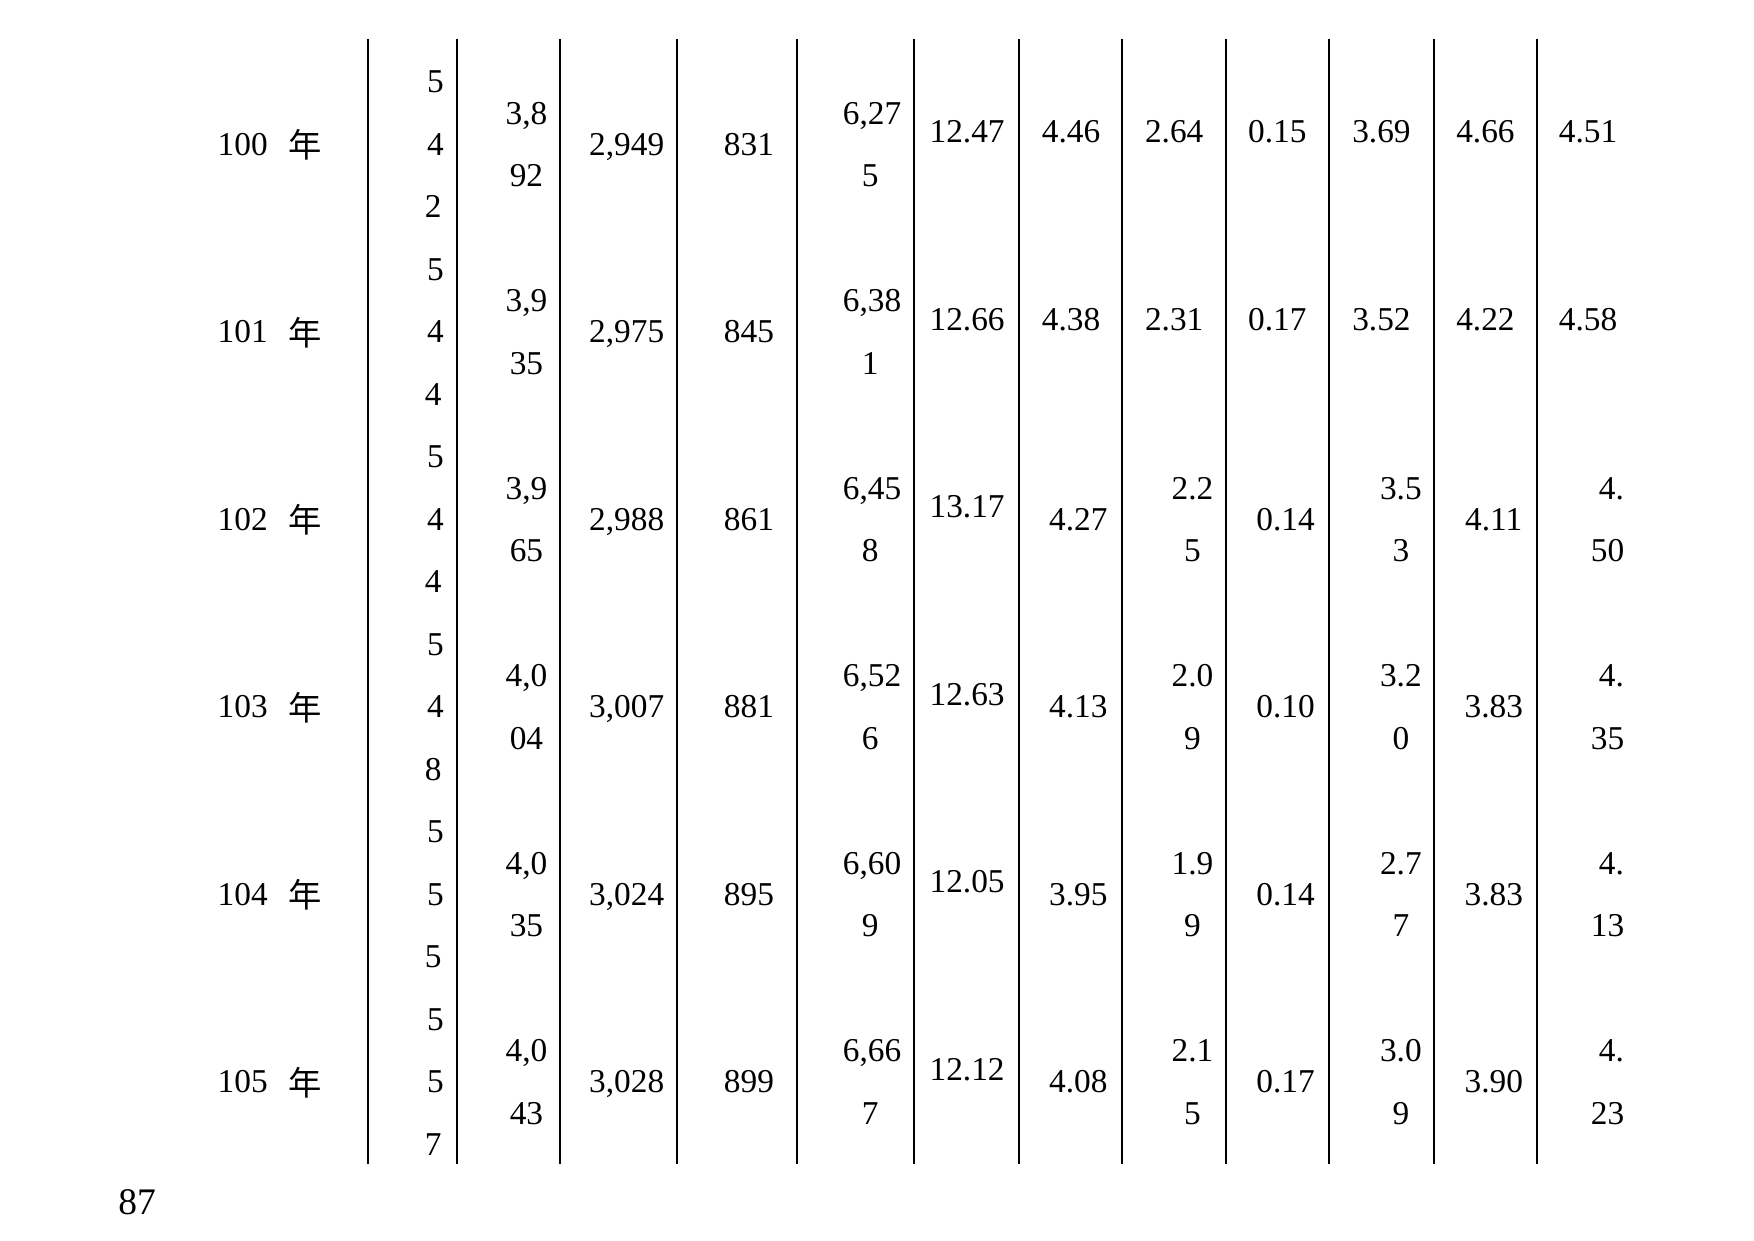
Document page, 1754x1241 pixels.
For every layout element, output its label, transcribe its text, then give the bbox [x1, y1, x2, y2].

table_cell 6,381 [798, 227, 913, 414]
table_cell 4.23 [1538, 977, 1639, 1164]
table_cell 3.52 [1330, 227, 1433, 414]
table_cell 2.77 [1330, 789, 1433, 977]
table_cell 4,043 [458, 977, 559, 1164]
table_cell 12.47 [915, 39, 1018, 227]
table_cell 4.22 [1435, 227, 1536, 414]
table_cell 557 [369, 977, 456, 1164]
table_cell 3.83 [1435, 789, 1536, 977]
table_cell 4.66 [1435, 39, 1536, 227]
table_cell 4.13 [1020, 602, 1121, 789]
table_cell 4.58 [1538, 227, 1639, 414]
table_cell 4.08 [1020, 977, 1121, 1164]
table_cell 3,028 [561, 977, 676, 1164]
table_cell 4,004 [458, 602, 559, 789]
table_cell 12.05 [915, 789, 1018, 977]
table_cell 101年 [118, 227, 367, 414]
table_cell 555 [369, 789, 456, 977]
table_cell 845 [678, 227, 796, 414]
table_cell 544 [369, 227, 456, 414]
table_cell 3.69 [1330, 39, 1433, 227]
table_cell 2,988 [561, 414, 676, 602]
table_cell 4.11 [1435, 414, 1536, 602]
table_cell 3.20 [1330, 602, 1433, 789]
table_cell 12.12 [915, 977, 1018, 1164]
table_cell 2.31 [1123, 227, 1225, 414]
table_cell 2,975 [561, 227, 676, 414]
table_cell 4.50 [1538, 414, 1639, 602]
table_cell 544 [369, 414, 456, 602]
table_cell 4,035 [458, 789, 559, 977]
table_cell 861 [678, 414, 796, 602]
table_cell 102年 [118, 414, 367, 602]
table_cell 6,275 [798, 39, 913, 227]
table_cell 2.15 [1123, 977, 1225, 1164]
table_cell 3.95 [1020, 789, 1121, 977]
table_cell 4.35 [1538, 602, 1639, 789]
table_cell 0.15 [1227, 39, 1328, 227]
table_cell 3.53 [1330, 414, 1433, 602]
table_cell 103年 [118, 602, 367, 789]
table_cell 881 [678, 602, 796, 789]
table_cell 3,024 [561, 789, 676, 977]
table_cell 2.25 [1123, 414, 1225, 602]
table_cell 4.27 [1020, 414, 1121, 602]
table_cell 899 [678, 977, 796, 1164]
table_cell 548 [369, 602, 456, 789]
table_cell 6,458 [798, 414, 913, 602]
table_cell 3.83 [1435, 602, 1536, 789]
table_cell 104年 [118, 789, 367, 977]
table_cell 0.14 [1227, 414, 1328, 602]
table_cell 0.14 [1227, 789, 1328, 977]
table_cell 3,965 [458, 414, 559, 602]
table_cell 3,935 [458, 227, 559, 414]
table_cell 100年 [118, 39, 367, 227]
table_cell 3.09 [1330, 977, 1433, 1164]
table_cell 12.66 [915, 227, 1018, 414]
table_cell 0.17 [1227, 977, 1328, 1164]
table_cell 4.38 [1020, 227, 1121, 414]
table_cell 895 [678, 789, 796, 977]
table_cell 0.10 [1227, 602, 1328, 789]
table_cell 542 [369, 39, 456, 227]
table_cell 12.63 [915, 602, 1018, 789]
table_cell 2,949 [561, 39, 676, 227]
table_cell 3,892 [458, 39, 559, 227]
table_cell 4.51 [1538, 39, 1639, 227]
table_cell 4.13 [1538, 789, 1639, 977]
table_cell 1.99 [1123, 789, 1225, 977]
table_cell 2.64 [1123, 39, 1225, 227]
table_cell 105年 [118, 977, 367, 1164]
table_cell 3,007 [561, 602, 676, 789]
table_cell 6,526 [798, 602, 913, 789]
table_cell 13.17 [915, 414, 1018, 602]
table_cell 0.17 [1227, 227, 1328, 414]
table_cell 2.09 [1123, 602, 1225, 789]
table_cell 6,609 [798, 789, 913, 977]
table_cell 6,667 [798, 977, 913, 1164]
table_cell 831 [678, 39, 796, 227]
table_cell 4.46 [1020, 39, 1121, 227]
table_cell 3.90 [1435, 977, 1536, 1164]
